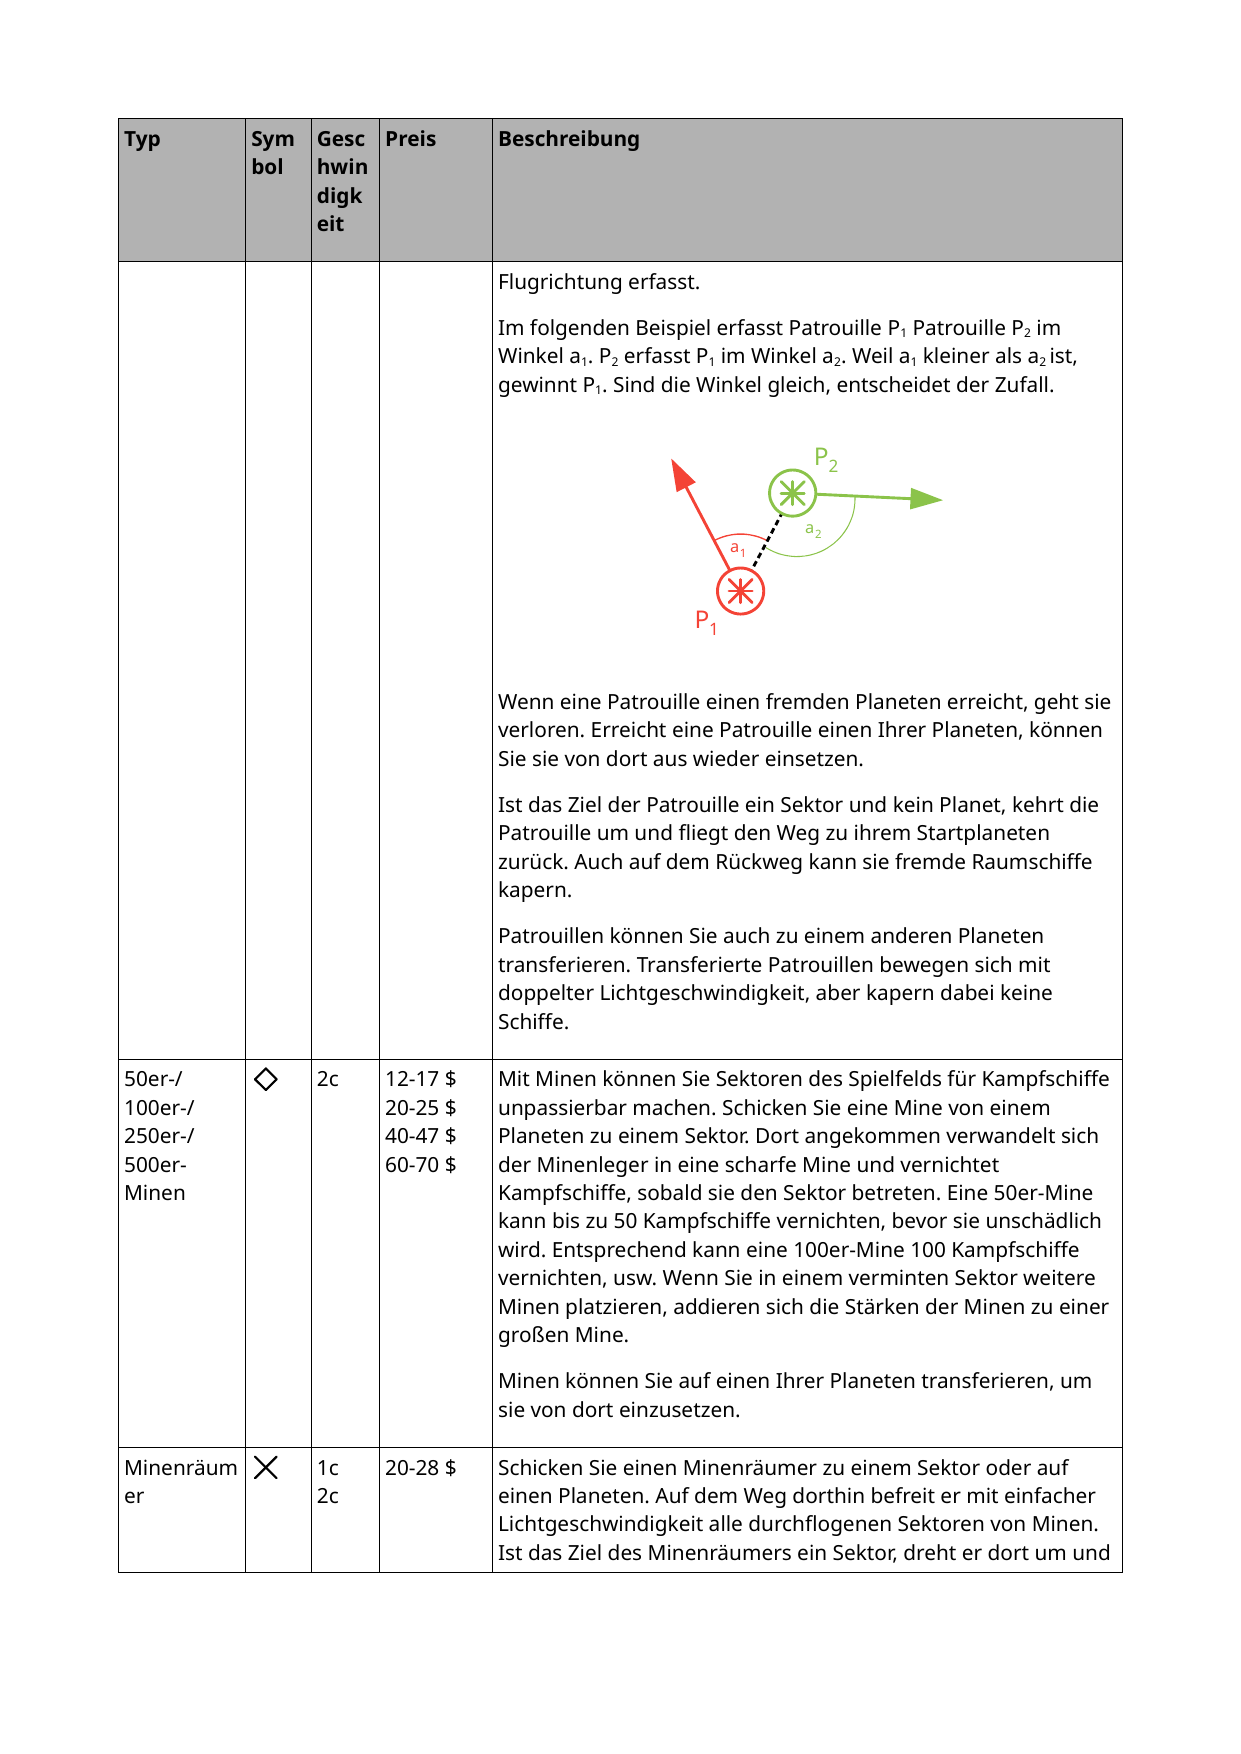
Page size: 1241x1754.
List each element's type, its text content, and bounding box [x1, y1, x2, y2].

table_cell [312, 262, 379, 1059]
table_header Typ [119, 119, 245, 261]
table_cell 20-28 $ [380, 1448, 492, 1572]
table_cell Minenräumer [119, 1448, 245, 1572]
table_cell [119, 262, 245, 1059]
table_header Preis [380, 119, 492, 261]
table_cell [246, 262, 311, 1059]
table_cell [380, 262, 492, 1059]
table_cell 2c [312, 1060, 379, 1447]
table_header Symbol [246, 119, 311, 261]
table_cell 12-17 $ 20-25 $ 40-47 $ 60-70 $ [380, 1060, 492, 1447]
table_cell [246, 1448, 311, 1572]
table_cell Flugrichtung erfasst. Im folgenden Beispiel erfasst Patrouille P1 Patrouille P2 im Winkel a1. P2 erfasst P1 im Winkel a2. Weil a1 kleiner als a2 ist, gewinnt P1. Sind die Winkel gleich, entscheidet der Zufall. Wenn eine Patrouille einen fremden Planeten erreicht, geht sie verloren. Erreicht eine Patrouille einen Ihrer Planeten, können Sie sie von dort aus wieder einsetzen. Ist das Ziel der Patrouille ein Sektor und kein Planet, kehrt die Patrouille um und fliegt den Weg zu ihrem Startplaneten zurück. Auch auf dem Rückweg kann sie fremde Raumschiffe kapern. Patrouillen können Sie auch zu einem anderen Planeten transferieren. Transferierte Patrouillen bewegen sich mit doppelter Lichtgeschwindigkeit, aber kapern dabei keine Schiffe. [493, 262, 1122, 1059]
table_header Beschreibung [493, 119, 1122, 261]
table_cell 1c 2c [312, 1448, 379, 1572]
table_cell Mit Minen können Sie Sektoren des Spielfelds für Kampfschiffe unpassierbar machen. Schicken Sie eine Mine von einem Planeten zu einem Sektor. Dort angekommen verwandelt sich der Minenleger in eine scharfe Mine und vernichtet Kampfschiffe, sobald sie den Sektor betreten. Eine 50er-Mine kann bis zu 50 Kampfschiffe vernichten, bevor sie unschädlich wird. Entsprechend kann eine 100er-Mine 100 Kampfschiffe vernichten, usw. Wenn Sie in einem verminten Sektor weitere Minen platzieren, addieren sich die Stärken der Minen zu einer großen Mine. Minen können Sie auf einen Ihrer Planeten transferieren, um sie von dort einzusetzen. [493, 1060, 1122, 1447]
table_header Geschwindigkeit [312, 119, 379, 261]
table_cell 50er-/ 100er-/ 250er-/ 500er- Minen [119, 1060, 245, 1447]
table_cell [246, 1060, 311, 1447]
table_cell Schicken Sie einen Minenräumer zu einem Sektor oder auf einen Planeten. Auf dem Weg dorthin befreit er mit einfacher Lichtgeschwindigkeit alle durchflogenen Sektoren von Minen. Ist das Ziel des Minenräumers ein Sektor, dreht er dort um und [493, 1448, 1122, 1572]
